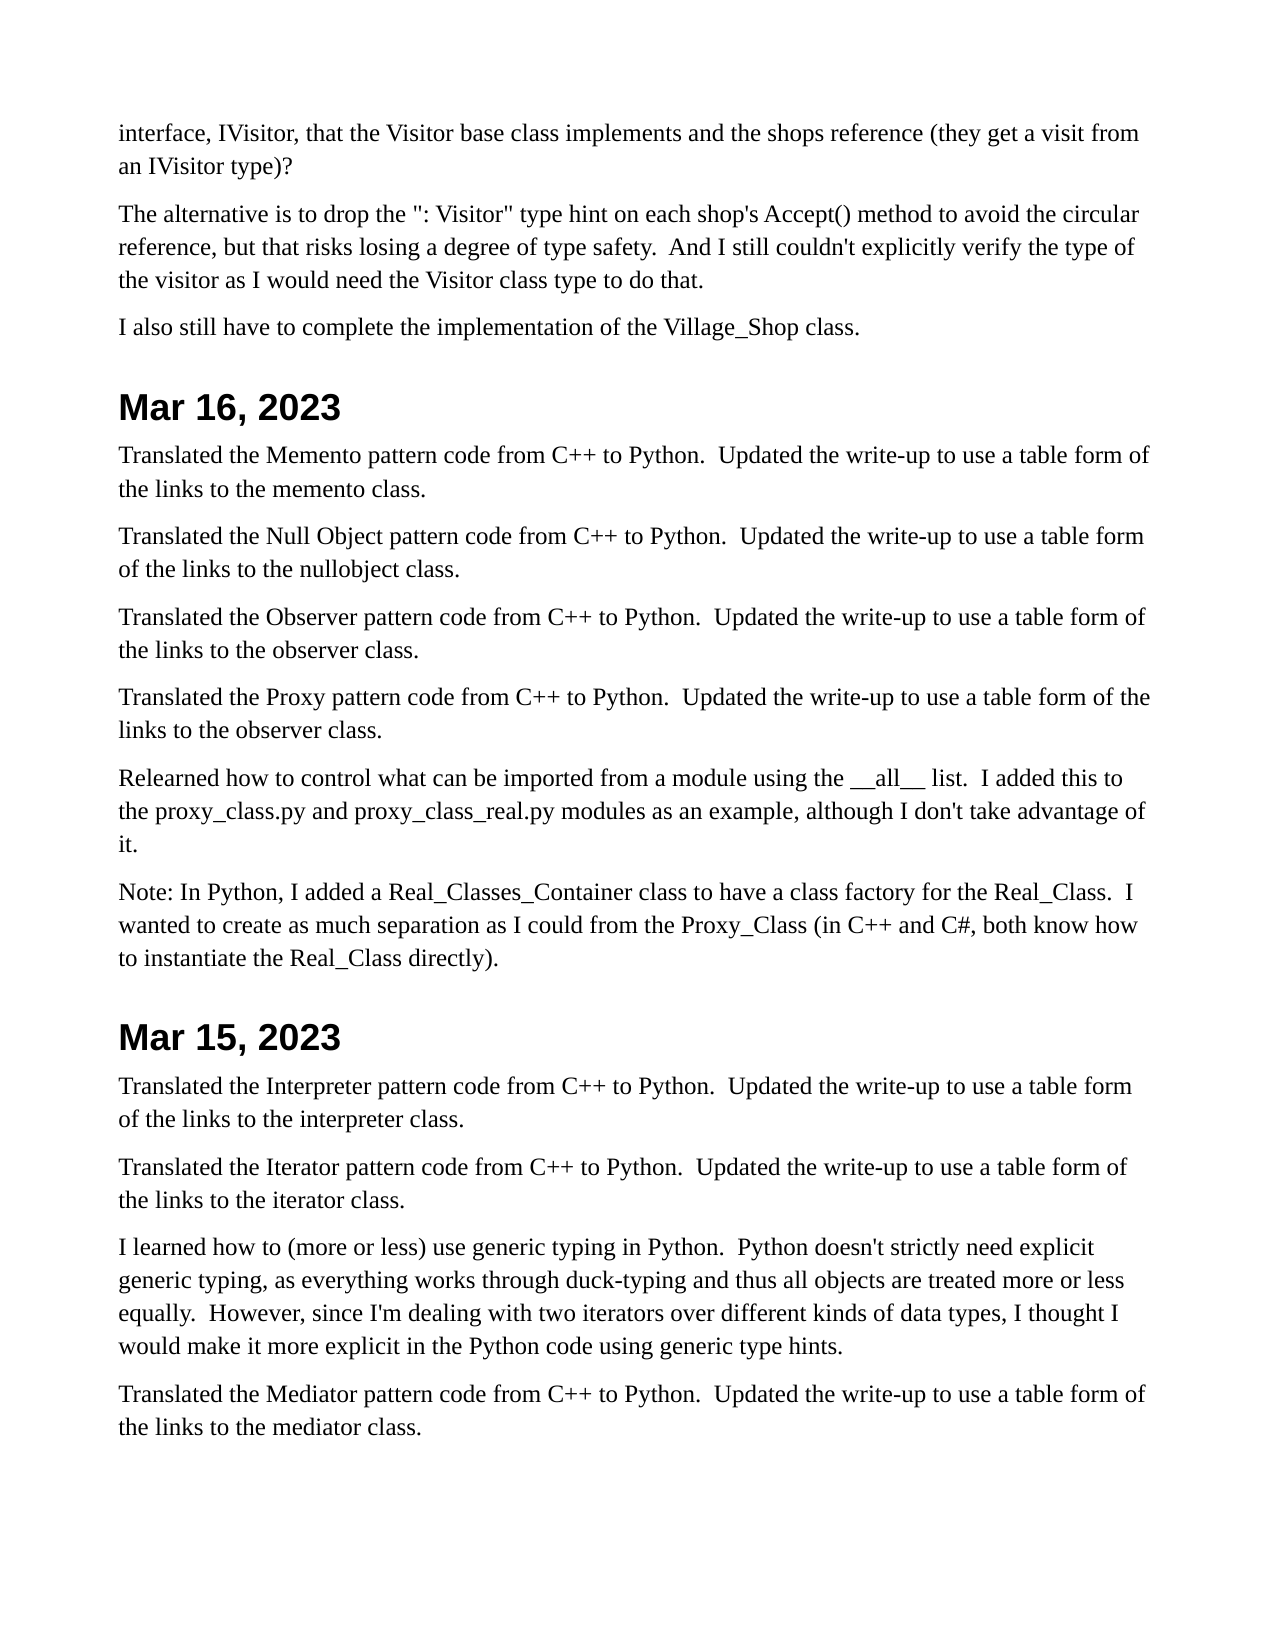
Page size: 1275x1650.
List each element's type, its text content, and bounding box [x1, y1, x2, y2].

text Translated the Interpreter pattern code from C++ to Python. Updated the write-up to use a table form of the links to the interpreter class. [118, 1071, 1157, 1133]
text Translated the Observer pattern code from C++ to Python. Updated the write-up to use a table form of the links to the observer class. [118, 602, 1157, 664]
text interface, IVisitor, that the Visitor base class implements and the shops reference (they get a visit from an IVisitor type)? [118, 118, 1157, 180]
text The alternative is to drop the ": Visitor" type hint on each shop's Accept() method to avoid the circular reference, but that risks losing a degree of type safety. And I still couldn't explicitly verify the type of the visitor as I would need the Visitor class type to do that. [118, 199, 1157, 293]
text Translated the Null Object pattern code from C++ to Python. Updated the write-up to use a table form of the links to the nullobject class. [118, 521, 1157, 583]
subtitle Mar 15, 2023 [118, 1015, 1157, 1058]
text Translated the Proxy pattern code from C++ to Python. Updated the write-up to use a table form of the links to the observer class. [118, 682, 1157, 744]
subtitle Mar 16, 2023 [118, 385, 1157, 428]
text Note: In Python, I added a Real_Classes_Container class to have a class factory for the Real_Class. I wanted to create as much separation as I could from the Proxy_Class (in C++ and C#, both know how to instantiate the Real_Class directly). [118, 877, 1157, 972]
text Translated the Iterator pattern code from C++ to Python. Updated the write-up to use a table form of the links to the iterator class. [118, 1152, 1157, 1213]
text I learned how to (more or less) use generic typing in Python. Python doesn't strictly need explicit generic typing, as everything works through duck-typing and thus all objects are treated more or less equally. However, since I'm dealing with two iterators over different kinds of data types, I thought I would make it more explicit in the Python code using generic type hints. [118, 1232, 1157, 1360]
text I also still have to complete the implementation of the Village_Shop class. [118, 312, 1157, 341]
text Translated the Memento pattern code from C++ to Python. Updated the write-up to use a table form of the links to the memento class. [118, 441, 1157, 502]
text Translated the Mediator pattern code from C++ to Python. Updated the write-up to use a table form of the links to the mediator class. [118, 1379, 1157, 1441]
text Relearned how to control what can be imported from a module using the __all__ list. I added this to the proxy_class.py and proxy_class_real.py modules as an example, although I don't take advantage of it. [118, 763, 1157, 858]
